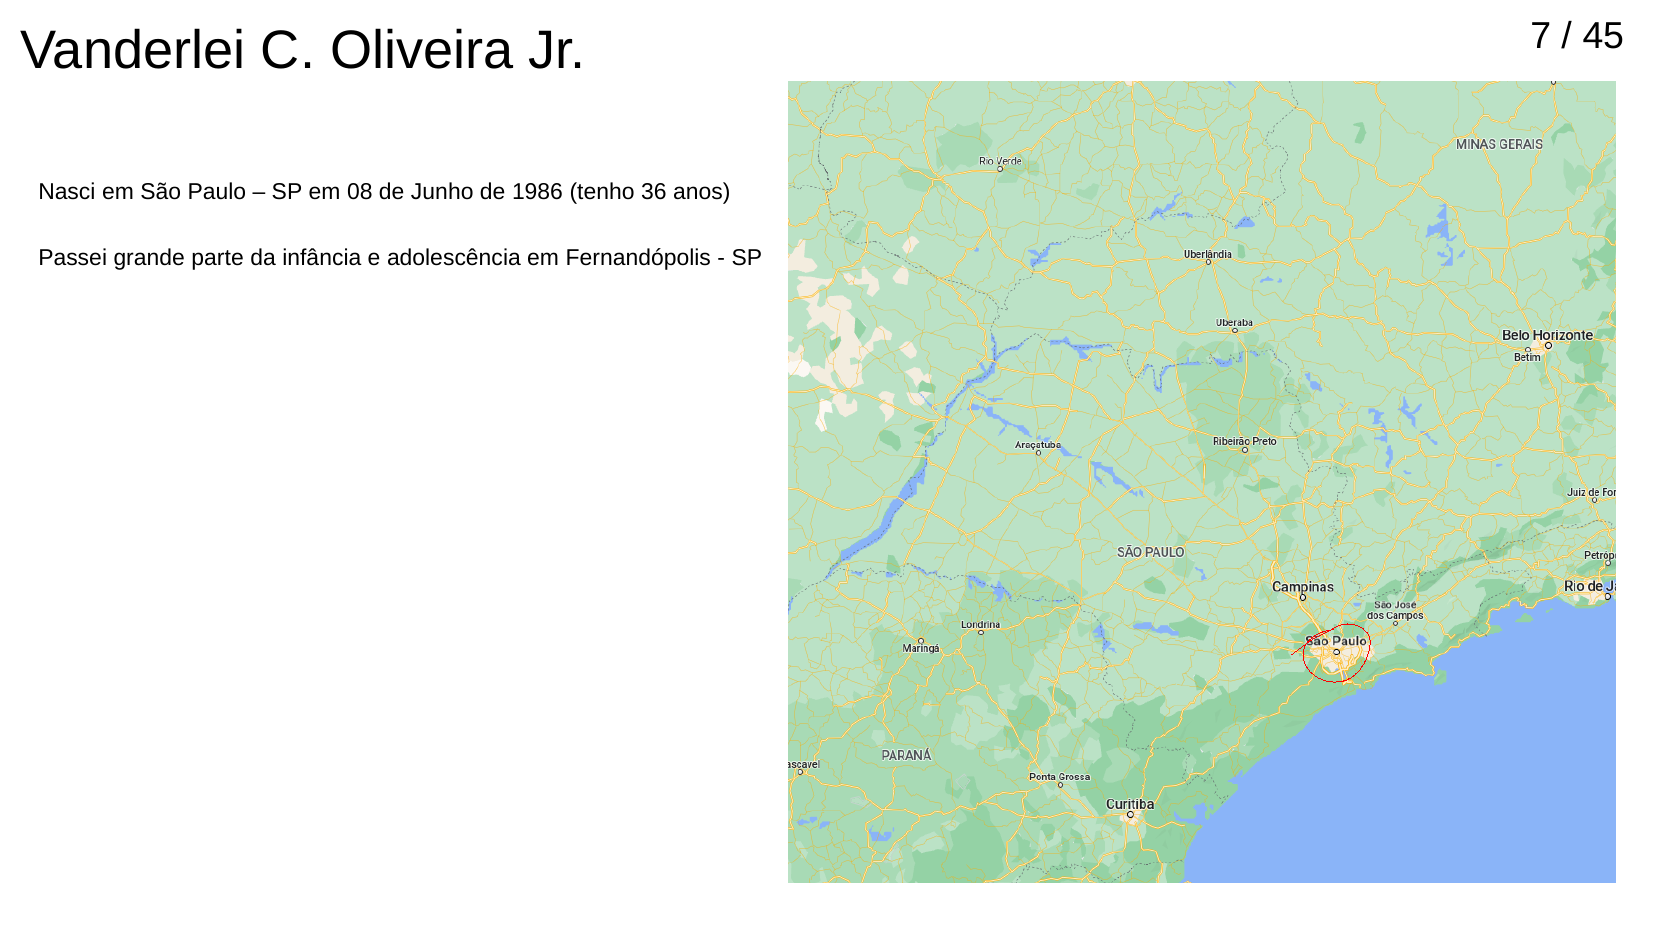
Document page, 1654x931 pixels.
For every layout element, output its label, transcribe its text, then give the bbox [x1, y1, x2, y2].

text_box Vanderlei C. Oliveira Jr. [5, 11, 615, 89]
picture [788, 81, 1616, 884]
text_box Nasci em São Paulo – SP em 08 de Junho de 1986 (tenho 36 anos) [23, 171, 751, 243]
text_box <number> / 45 [1386, 0, 1650, 71]
text_box Passei grande parte da infância e adolescência em Fernandópolis - SP [23, 237, 810, 309]
